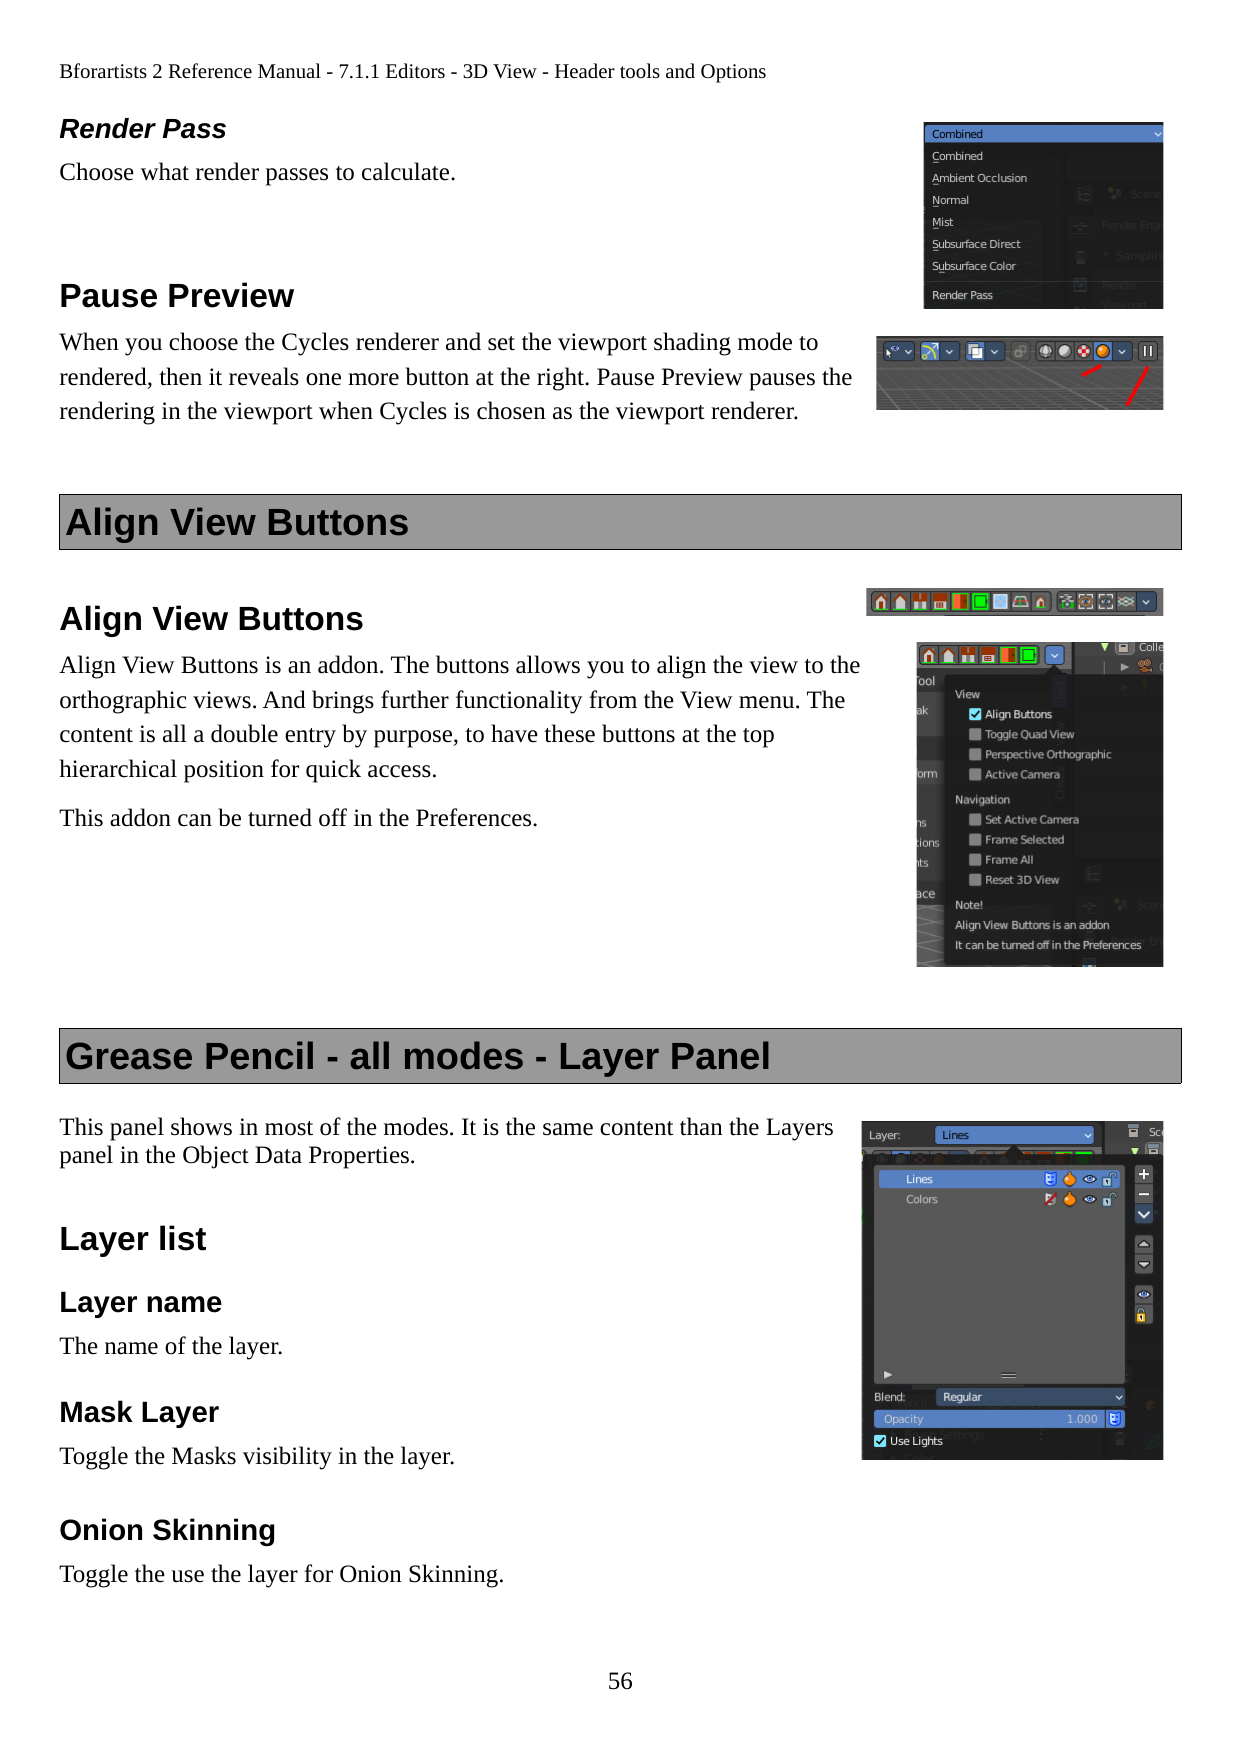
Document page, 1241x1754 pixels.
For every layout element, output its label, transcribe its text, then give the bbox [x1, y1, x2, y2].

picture [861, 1121, 1164, 1460]
table_header Grease Pencil - all modes - Layer Panel [60, 1029, 1181, 1083]
picture [866, 588, 1164, 616]
subtitle Pause Preview [59, 276, 1181, 314]
subtitle Layer list [59, 1219, 861, 1257]
table_header Align View Buttons [60, 495, 1181, 549]
subtitle Render Pass [59, 113, 1181, 144]
picture [876, 336, 1164, 410]
subtitle [1164, 1219, 1181, 1257]
text Choose what render passes to calculate. [59, 157, 923, 186]
subtitle [1164, 1394, 1181, 1428]
subtitle [1164, 1284, 1181, 1318]
picture [923, 122, 1164, 309]
text Toggle the use the layer for Onion Skinning. [59, 1559, 1181, 1588]
text Align View Buttons is an addon. The buttons allows you to align the view to the orthographic views. And brings further functionality from the View menu. The content is all a double entry by purpose, to have these buttons at the top hierarchical position for quick access. [59, 650, 916, 782]
subtitle Align View Buttons [59, 599, 1181, 638]
text [1164, 1331, 1181, 1359]
subtitle Onion Skinning [59, 1513, 1181, 1547]
text This addon can be turned off in the Preferences. [59, 803, 916, 831]
picture [916, 642, 1164, 967]
text The name of the layer. [59, 1331, 861, 1359]
subtitle Layer name [59, 1284, 861, 1318]
text When you choose the Cycles renderer and set the viewport shading mode to rendered, then it reveals one more button at the right. Pause Preview pauses the rendering in the viewport when Cycles is chosen as the viewport renderer. [59, 327, 1181, 425]
subtitle Mask Layer [59, 1394, 861, 1428]
text This panel shows in most of the modes. It is the same content than the Layers panel in the Object Data Properties. [59, 1112, 1181, 1169]
text Toggle the Masks visibility in the layer. [59, 1441, 1181, 1469]
